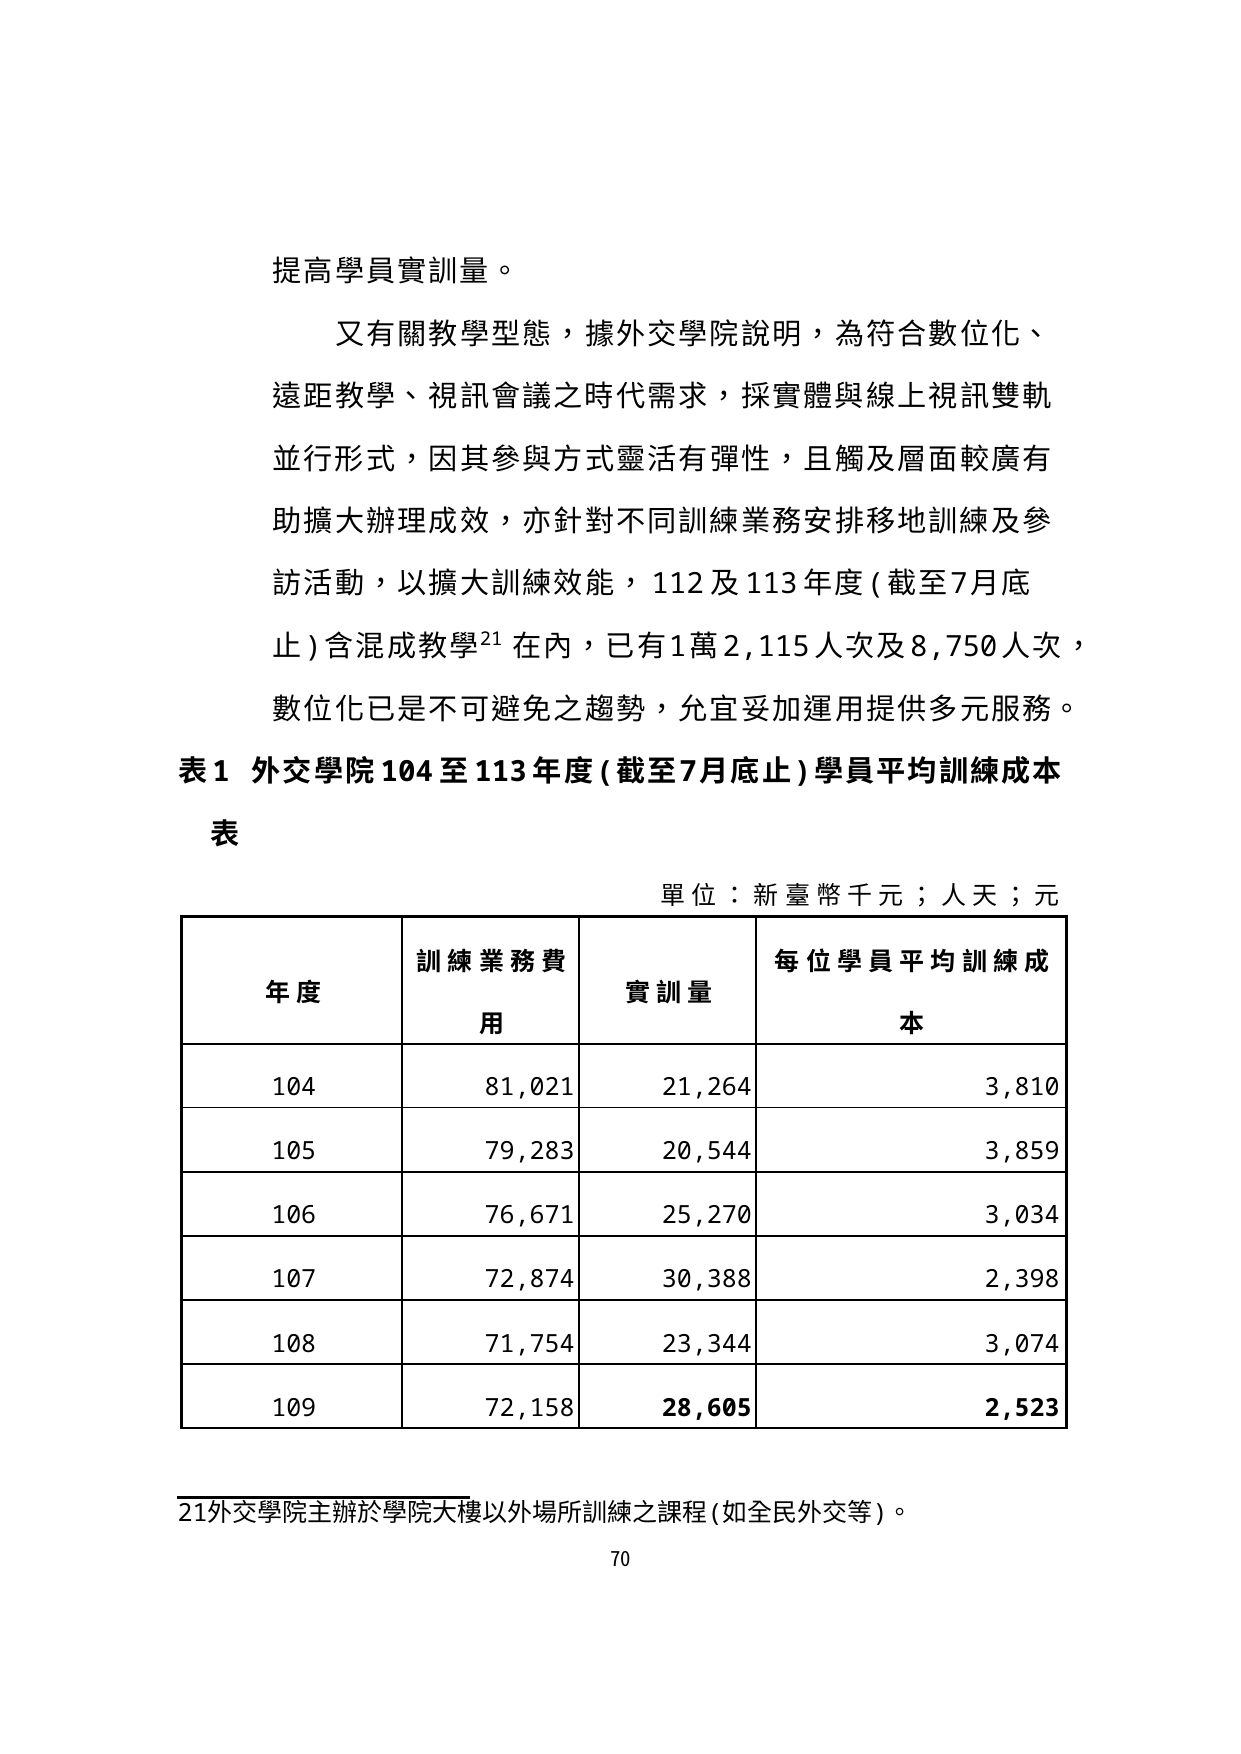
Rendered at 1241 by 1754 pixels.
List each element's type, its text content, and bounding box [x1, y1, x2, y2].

table_cell 105 [183, 1108, 401, 1171]
table_cell 28,605 [580, 1365, 755, 1427]
table_cell 81,021 [403, 1045, 578, 1107]
table_cell 76,671 [403, 1173, 578, 1235]
table_cell 3,074 [757, 1301, 1065, 1363]
table_cell 30,388 [580, 1237, 755, 1299]
table_cell 2,398 [757, 1237, 1065, 1299]
table_cell 108 [183, 1301, 401, 1363]
table_cell 25,270 [580, 1173, 755, 1235]
table_cell 109 [183, 1365, 401, 1427]
table_header 每位學員平均訓練成本 [757, 918, 1065, 1043]
table_cell 3,859 [757, 1108, 1065, 1171]
table_cell 106 [183, 1173, 401, 1235]
table_cell 107 [183, 1237, 401, 1299]
table_cell 72,874 [403, 1237, 578, 1299]
table_cell 23,344 [580, 1301, 755, 1363]
table_cell 2,523 [757, 1365, 1065, 1427]
table_cell 3,810 [757, 1045, 1065, 1107]
table_cell 72,158 [403, 1365, 578, 1427]
table_cell 104 [183, 1045, 401, 1107]
table_cell 20,544 [580, 1108, 755, 1171]
text 單位：新臺幣千元；人天；元 [177, 852, 1063, 915]
table_cell 21,264 [580, 1045, 755, 1107]
text 外交學院主辦於學院大樓以外場所訓練之課程(如全民外交等)。 [177, 1498, 1063, 1527]
text 表1 外交學院104至113年度(截至7月底止)學員平均訓練成本表 [177, 727, 1063, 852]
table_cell 3,034 [757, 1173, 1065, 1235]
text 提高學員實訓量。 [266, 227, 1063, 290]
table_cell 79,283 [403, 1108, 578, 1171]
table_cell 71,754 [403, 1301, 578, 1363]
text 又有關教學型態，據外交學院說明，為符合數位化、遠距教學、視訊會議之時代需求，採實體與線上視訊雙軌並行形式，因其參與方式靈活有彈性，且觸及層面較廣有助擴大辦理成效，亦針對不同訓練業務安排移地訓練及參訪活動，以擴大訓練效能，112及113年度(截至7月底止)含混成教學在內，已有1萬2,115人次及8,750人次，數位化已是不可避免之趨勢，允宜妥加運用提供多元服務。 [266, 290, 1063, 727]
table_header 訓練業務費用 [403, 918, 578, 1043]
table_header 年度 [183, 918, 401, 1043]
table_header 實訓量 [580, 918, 755, 1043]
